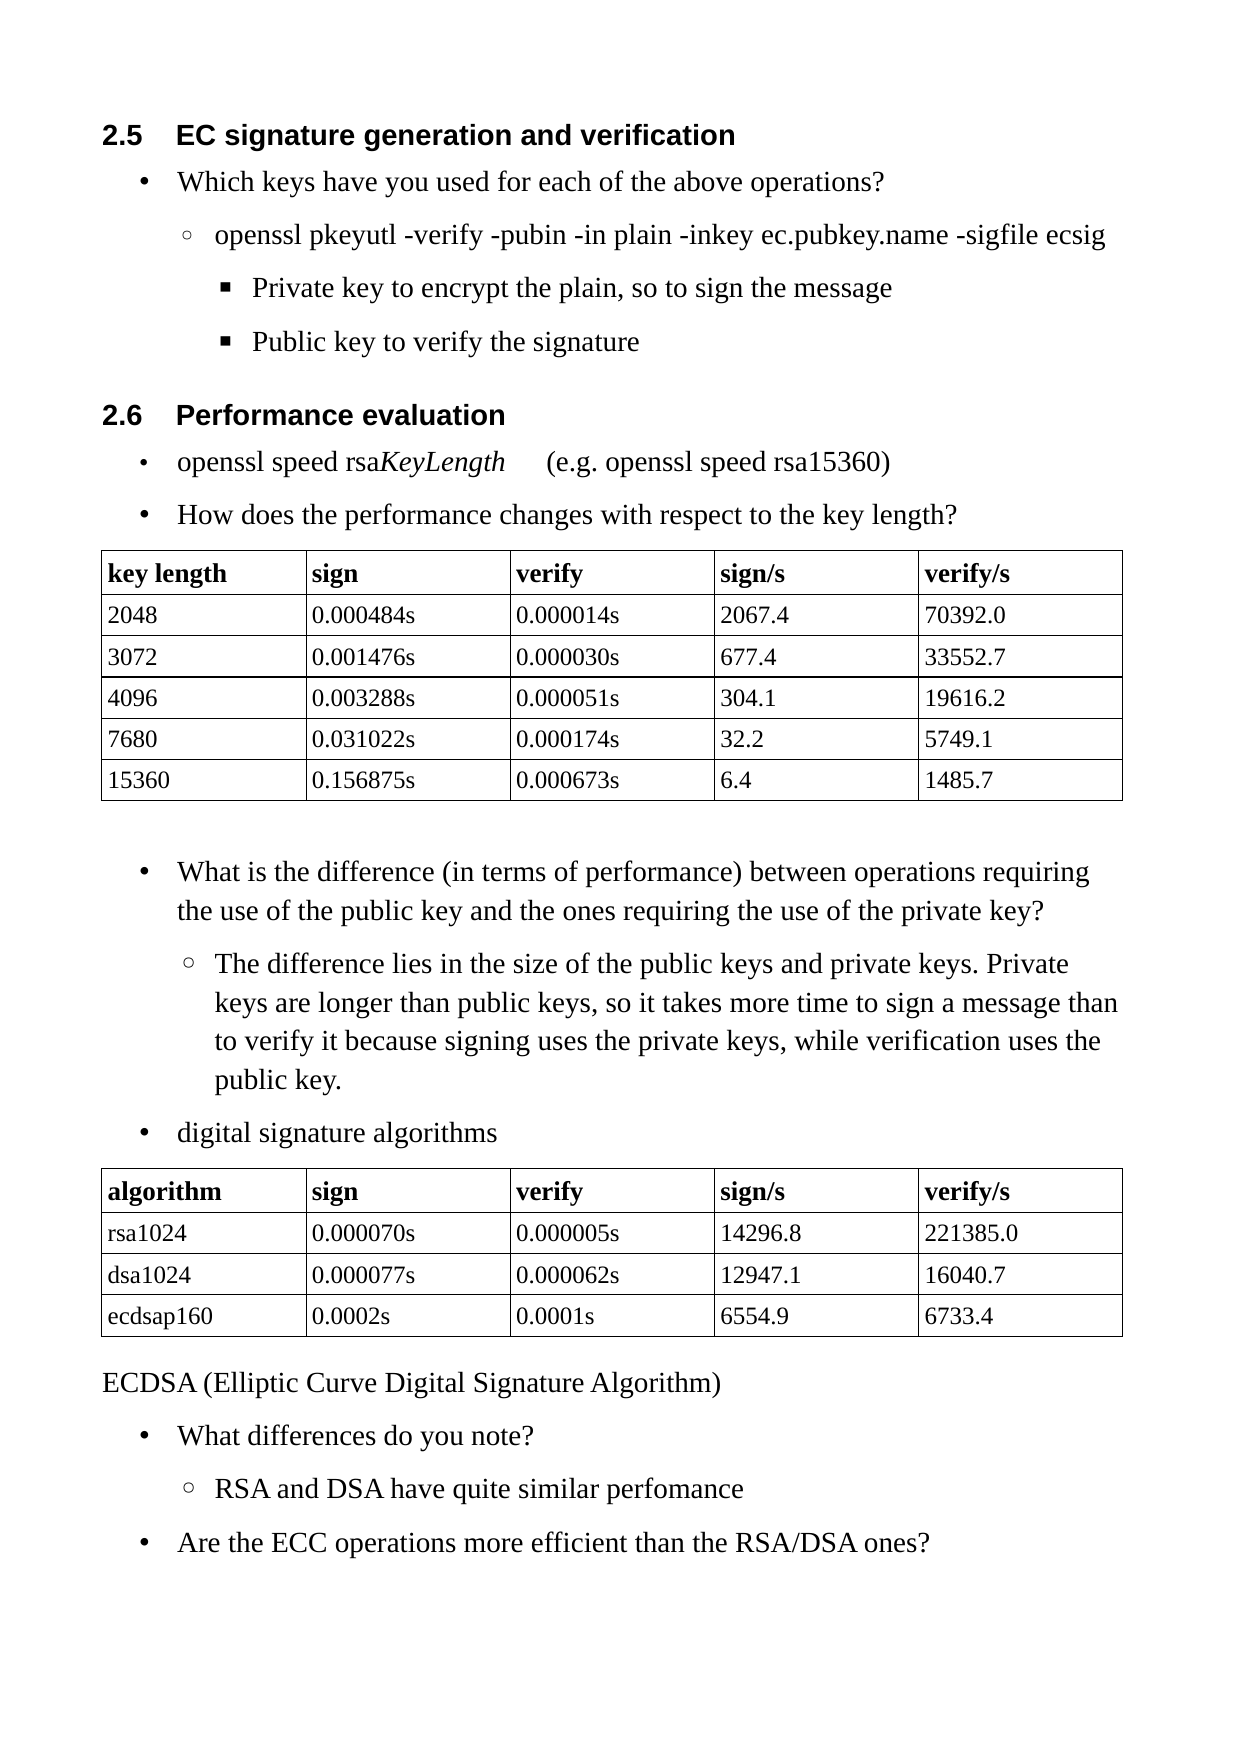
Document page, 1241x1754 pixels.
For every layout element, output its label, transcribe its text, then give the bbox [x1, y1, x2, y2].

list Which keys have you used for each of the above operations? [139, 164, 1123, 198]
list The difference lies in the size of the public keys and private keys. Private keys are longer than public keys, so it takes more time to sign a message than to verify it because signing uses the private keys, while verification uses the public key. [177, 946, 1123, 1095]
table_cell 33552.7 [919, 636, 1122, 676]
table_cell 0.000014s [511, 595, 714, 635]
table_cell 0.0002s [307, 1295, 510, 1336]
table_header sign [307, 1169, 510, 1212]
table_header verify [511, 551, 714, 594]
list What is the difference (in terms of performance) between operations requiring the use of the public key and the ones requiring the use of the private key? [139, 854, 1123, 926]
table_cell 2048 [102, 595, 306, 635]
table_cell 221385.0 [919, 1213, 1122, 1253]
table_cell 0.000077s [307, 1254, 510, 1294]
list openssl pkeyutl -verify -pubin -in plain -inkey ec.pubkey.name -sigfile ecsig [177, 217, 1123, 251]
list RSA and DSA have quite similar perfomance [177, 1472, 1123, 1505]
table_header sign [307, 551, 510, 594]
table_cell dsa1024 [102, 1254, 306, 1294]
subtitle 2.6 Performance evaluation [102, 398, 1123, 431]
table_cell rsa1024 [102, 1213, 306, 1253]
table_header verify/s [919, 1169, 1122, 1212]
table_cell 15360 [102, 760, 306, 800]
table_cell 70392.0 [919, 595, 1122, 635]
list Public key to verify the signature [214, 324, 1123, 357]
table_cell 0.156875s [307, 760, 510, 800]
table_header algorithm [102, 1169, 306, 1212]
subtitle 2.5 EC signature generation and verification [102, 118, 1123, 152]
table_cell 7680 [102, 719, 306, 759]
table_header sign/s [715, 1169, 918, 1212]
table_cell 0.0001s [511, 1295, 714, 1336]
table_cell 0.000673s [511, 760, 714, 800]
table_cell 304.1 [715, 678, 918, 718]
table_cell 0.000030s [511, 636, 714, 676]
table_cell 0.001476s [307, 636, 510, 676]
table_cell 14296.8 [715, 1213, 918, 1253]
table_cell 4096 [102, 678, 306, 718]
list digital signature algorithms [139, 1115, 1123, 1148]
table_cell 3072 [102, 636, 306, 676]
list What differences do you note? [139, 1418, 1123, 1452]
table_cell 677.4 [715, 636, 918, 676]
table_cell 5749.1 [919, 719, 1122, 759]
table_cell 0.000062s [511, 1254, 714, 1294]
table_cell 6733.4 [919, 1295, 1122, 1336]
table_cell ecdsap160 [102, 1295, 306, 1336]
table_header sign/s [715, 551, 918, 594]
table_cell 0.000070s [307, 1213, 510, 1253]
table_cell 0.031022s [307, 719, 510, 759]
text ECDSA (Elliptic Curve Digital Signature Algorithm) [102, 1365, 1123, 1399]
list openssl speed rsaKeyLength (e.g. openssl speed rsa15360) [139, 444, 1123, 477]
table_cell 6.4 [715, 760, 918, 800]
table_cell 16040.7 [919, 1254, 1122, 1294]
list Private key to encrypt the plain, so to sign the message [214, 271, 1123, 304]
table_header key length [102, 551, 306, 594]
table_cell 19616.2 [919, 678, 1122, 718]
table_cell 2067.4 [715, 595, 918, 635]
table_header verify [511, 1169, 714, 1212]
table_header verify/s [919, 551, 1122, 594]
table_cell 0.000174s [511, 719, 714, 759]
table_cell 0.000484s [307, 595, 510, 635]
table_cell 32.2 [715, 719, 918, 759]
table_cell 0.000051s [511, 678, 714, 718]
table_cell 0.000005s [511, 1213, 714, 1253]
table_cell 6554.9 [715, 1295, 918, 1336]
table_cell 0.003288s [307, 678, 510, 718]
table_cell 1485.7 [919, 760, 1122, 800]
table_cell 12947.1 [715, 1254, 918, 1294]
list How does the performance changes with respect to the key length? [139, 497, 1123, 531]
list Are the ECC operations more efficient than the RSA/DSA ones? [139, 1525, 1123, 1558]
